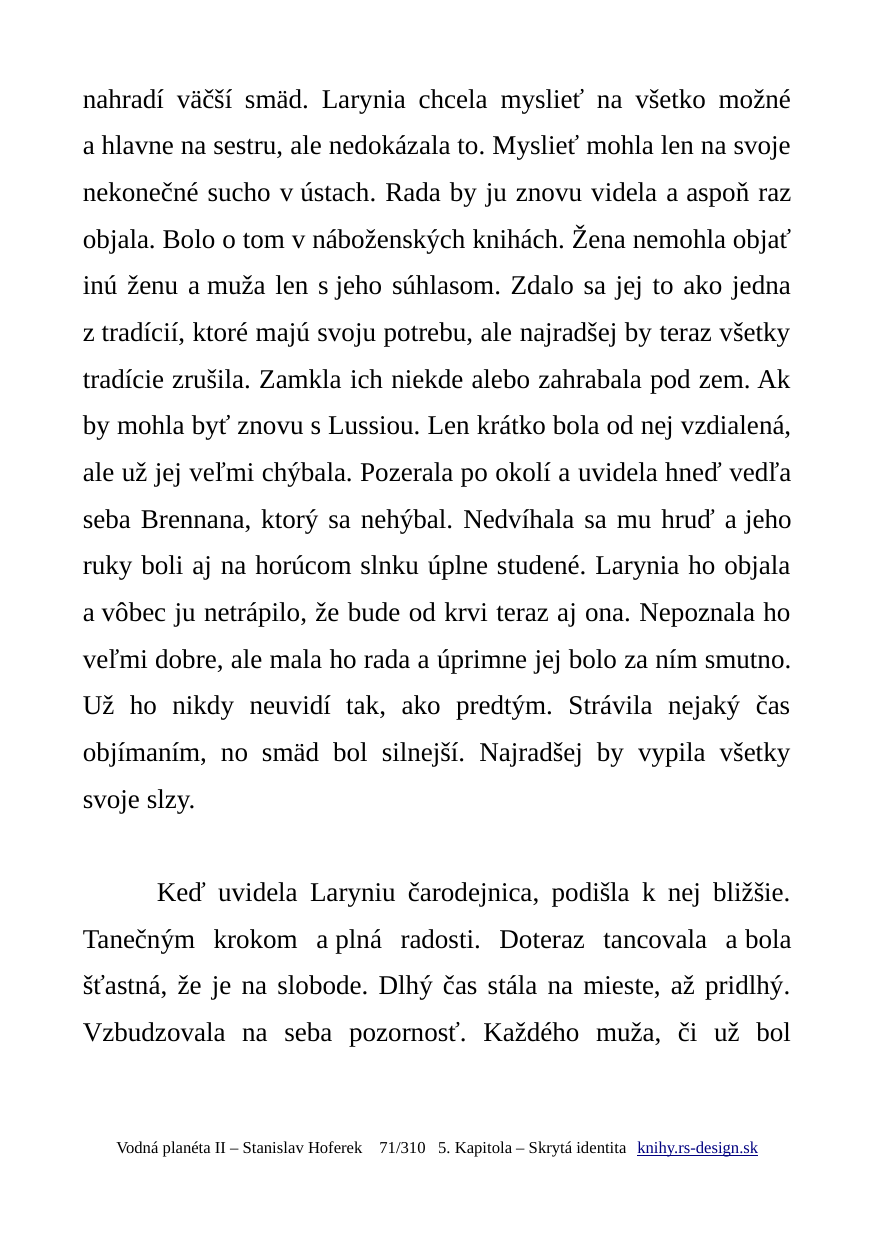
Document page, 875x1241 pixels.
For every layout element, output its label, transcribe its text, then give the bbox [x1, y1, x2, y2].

text nahradí väčší smäd. Larynia chcela myslieť na všetko možné a hlavne na sestru, ale nedokázala to. Myslieť mohla len na svoje nekonečné sucho v ústach. Rada by ju znovu videla a aspoň raz objala. Bolo o tom v náboženských knihách. Žena nemohla objať inú ženu a muža len s jeho súhlasom. Zdalo sa jej to ako jedna z tradícií, ktoré majú svoju potrebu, ale najradšej by teraz všetky tradície zrušila. Zamkla ich niekde alebo zahrabala pod zem. Ak by mohla byť znovu s Lussiou. Len krátko bola od nej vzdialená, ale už jej veľmi chýbala. Pozerala po okolí a uvidela hneď vedľa seba Brennana, ktorý sa nehýbal. Nedvíhala sa mu hruď a jeho ruky boli aj na horúcom slnku úplne studené. Larynia ho objala a vôbec ju netrápilo, že bude od krvi teraz aj ona. Nepoznala ho veľmi dobre, ale mala ho rada a úprimne jej bolo za ním smutno. Už ho nikdy neuvidí tak, ako predtým. Strávila nejaký čas objímaním, no smäd bol silnejší. Najradšej by vypila všetky svoje slzy. [83, 83, 791, 814]
text Keď uvidela Laryniu čarodejnica, podišla k nej bližšie. Tanečným krokom a plná radosti. Doteraz tancovala a bola šťastná, že je na slobode. Dlhý čas stála na mieste, až pridlhý. Vzbudzovala na seba pozornosť. Každého muža, či už bol [83, 876, 791, 1047]
